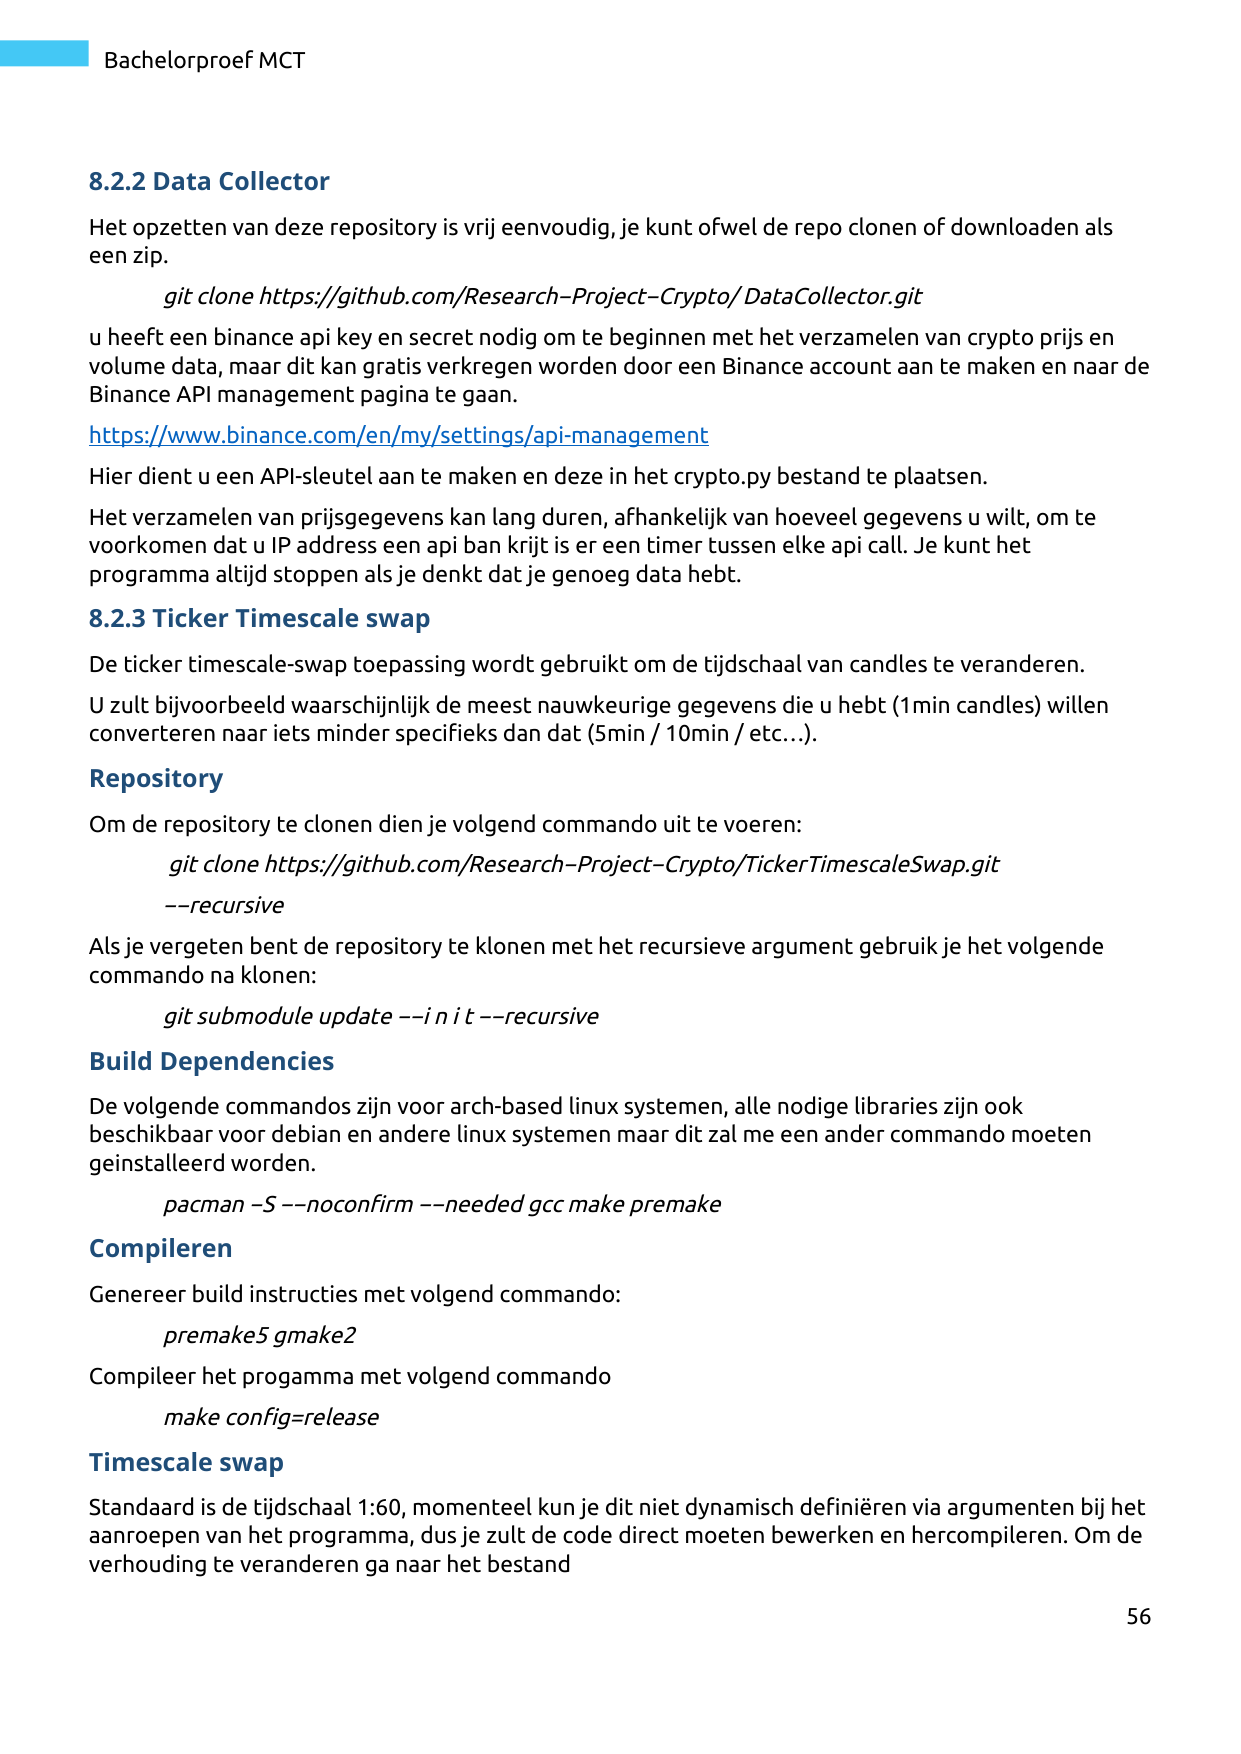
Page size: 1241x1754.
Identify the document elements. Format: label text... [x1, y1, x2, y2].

text Het opzetten van deze repository is vrij eenvoudig, je kunt ofwel de repo clonen of downloaden als een zip. [89, 213, 1152, 268]
subtitle Compileren [89, 1231, 1152, 1265]
text De volgende commandos zijn voor arch-based linux systemen, alle nodige libraries zijn ook beschikbaar voor debian en andere linux systemen maar dit zal me een ander commando moeten geinstalleerd worden. [89, 1092, 1152, 1176]
text U zult bijvoorbeeld waarschijnlijk de meest nauwkeurige gegevens die u hebt (1min candles) willen converteren naar iets minder specifieks dan dat (5min / 10min / etc…). [89, 691, 1152, 746]
text git clone https://github.com/Research−Project−Crypto/ DataCollector.git [89, 283, 1152, 309]
subtitle Repository [89, 761, 1152, 795]
subtitle 8.2.3 Ticker Timescale swap [89, 601, 1152, 635]
subtitle Timescale swap [89, 1444, 1152, 1478]
text −−recursive [89, 892, 1152, 918]
text git clone https://github.com/Research−Project−Crypto/TickerTimescaleSwap.git [89, 851, 1152, 877]
subtitle Build Dependencies [89, 1043, 1152, 1077]
text Het verzamelen van prijsgegevens kan lang duren, afhankelijk van hoeveel gegevens u wilt, om te voorkomen dat u IP address een api ban krijt is er een timer tussen elke api call. Je kunt het programma altijd stoppen als je denkt dat je genoeg data hebt. [89, 503, 1152, 587]
text Om de repository te clonen dien je volgend commando uit te voeren: [89, 810, 1152, 836]
text premake5 gmake2 [89, 1321, 1152, 1348]
text Standaard is de tijdschaal 1:60, momenteel kun je dit niet dynamisch definiëren via argumenten bij het aanroepen van het programma, dus je zult de code direct moeten bewerken en hercompileren. Om de verhouding te veranderen ga naar het bestand [89, 1493, 1152, 1577]
text De ticker timescale-swap toepassing wordt gebruikt om de tijdschaal van candles te veranderen. [89, 650, 1152, 677]
text Als je vergeten bent de repository te klonen met het recursieve argument gebruik je het volgende commando na klonen: [89, 933, 1152, 988]
text Hier dient u een API-sleutel aan te maken en deze in het crypto.py bestand te plaatsen. [89, 462, 1152, 489]
text make config=release [89, 1403, 1152, 1429]
text Compileer het progamma met volgend commando [89, 1362, 1152, 1389]
text Genereer build instructies met volgend commando: [89, 1280, 1152, 1307]
text u heeft een binance api key en secret nodig om te beginnen met het verzamelen van crypto prijs en volume data, maar dit kan gratis verkregen worden door een Binance account aan te maken en naar de Binance API management pagina te gaan. [89, 324, 1152, 407]
text git submodule update −−i n i t −−recursive [89, 1002, 1152, 1028]
subtitle 8.2.2 Data Collector [89, 164, 1152, 198]
text https://www.binance.com/en/my/settings/api-management [89, 421, 1152, 448]
text pacman −S −−noconfirm −−needed gcc make premake [89, 1190, 1152, 1217]
